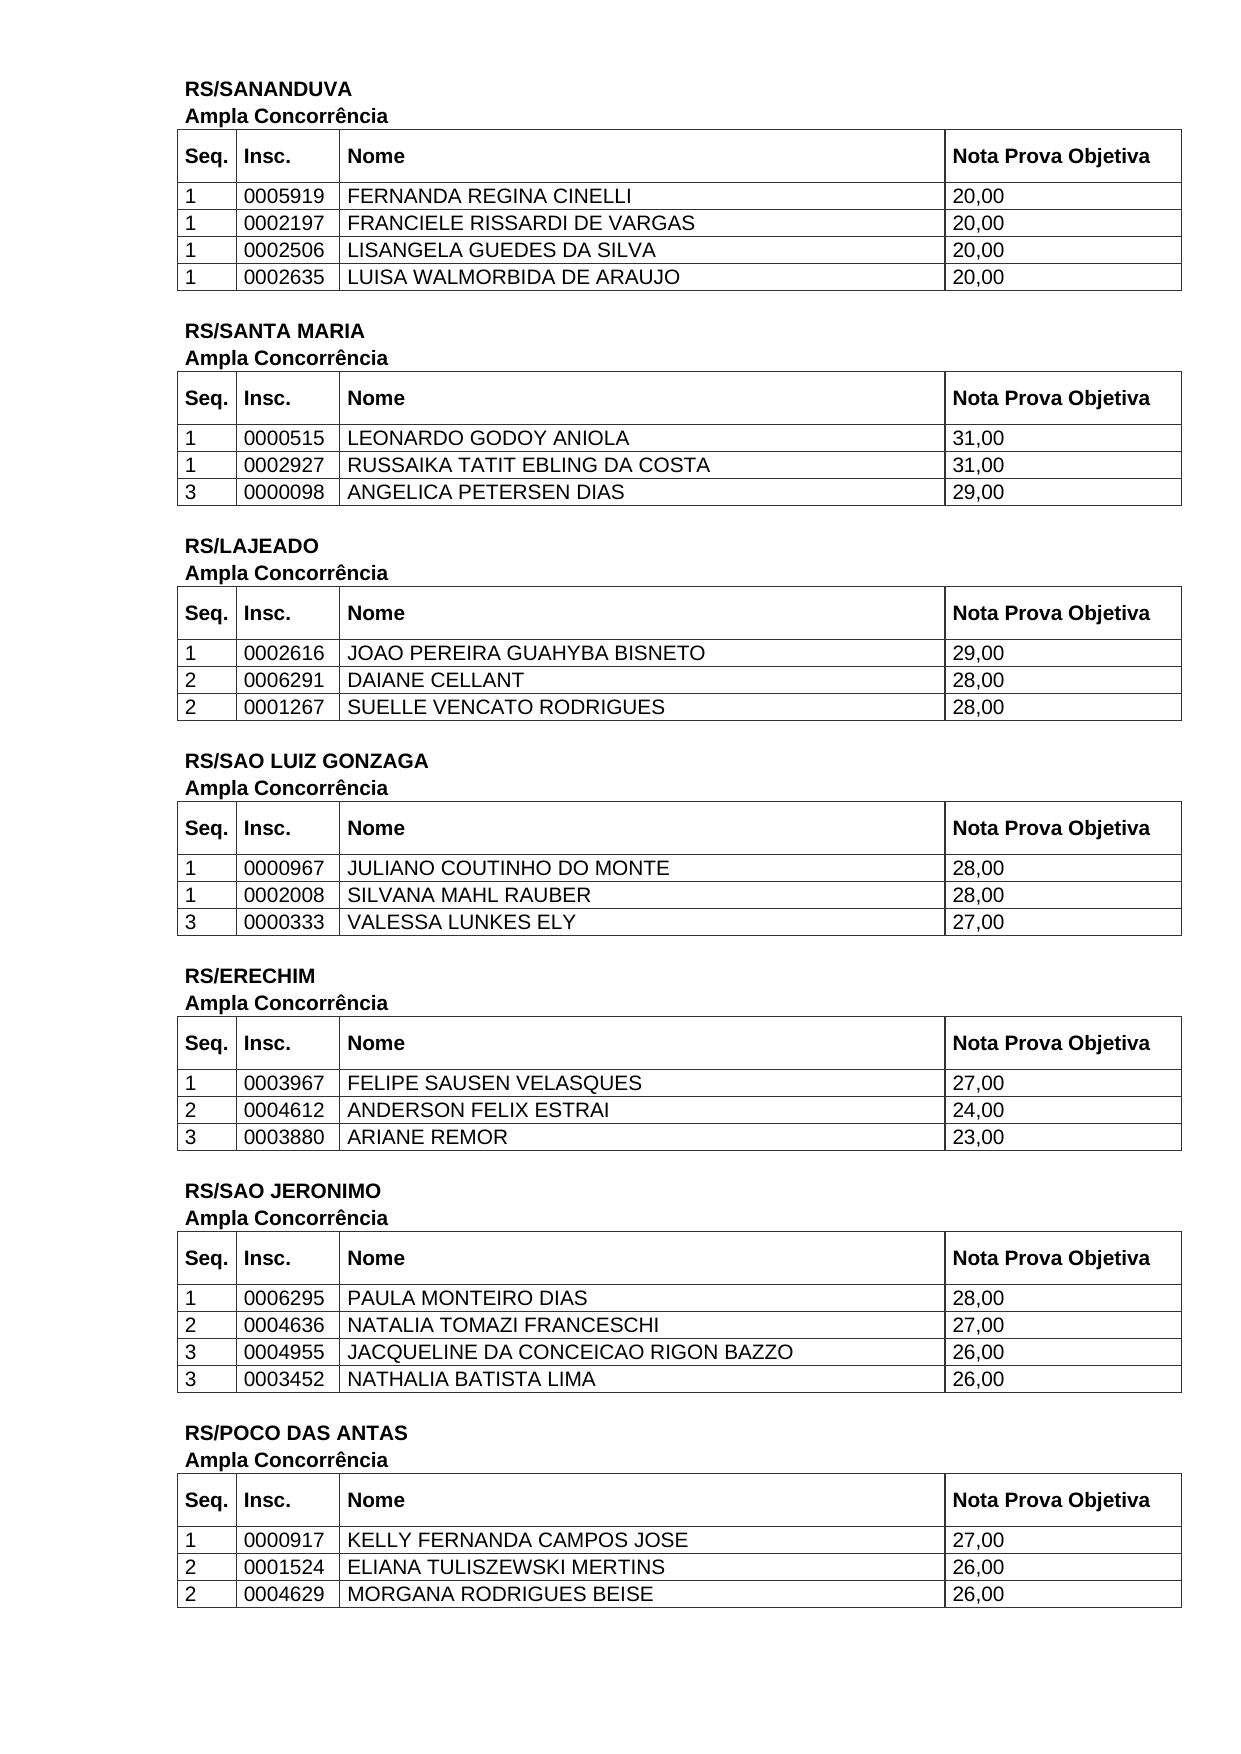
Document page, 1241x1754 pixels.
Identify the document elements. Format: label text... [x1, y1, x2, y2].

table_cell 0004612 [237, 1097, 339, 1123]
table_cell [340, 1151, 945, 1177]
table_cell 1 [178, 183, 236, 209]
table_cell [945, 102, 1181, 129]
table_cell Seq. [178, 802, 236, 854]
table_cell [945, 962, 1181, 989]
table_cell 20,00 [946, 237, 1181, 263]
table_cell 2 [178, 694, 236, 720]
table_cell Insc. [237, 130, 339, 182]
table_cell 23,00 [946, 1124, 1181, 1150]
table_cell ANGELICA PETERSEN DIAS [340, 479, 944, 505]
table_cell VALESSA LUNKES ELY [340, 909, 944, 935]
table_cell SILVANA MAHL RAUBER [340, 882, 944, 908]
table_cell RS/SAO LUIZ GONZAGA [177, 747, 945, 774]
table_cell [236, 1393, 340, 1419]
table_header RS/SANANDUVA [177, 75, 945, 102]
table_cell RS/SAO JERONIMO [177, 1177, 945, 1204]
table_cell 1 [178, 640, 236, 666]
table_cell [945, 344, 1181, 371]
table_cell 0003880 [237, 1124, 339, 1150]
table_cell [340, 936, 945, 962]
table_cell [236, 936, 340, 962]
table_cell Ampla Concorrência [177, 1446, 945, 1473]
table_cell [945, 989, 1181, 1016]
table_cell [945, 559, 1181, 586]
table_cell [945, 317, 1181, 344]
table_cell [945, 1177, 1181, 1204]
table_cell JACQUELINE DA CONCEICAO RIGON BAZZO [340, 1339, 944, 1365]
table_cell Nota Prova Objetiva [946, 1017, 1181, 1069]
table_cell 27,00 [946, 1527, 1181, 1553]
table_cell 0002506 [237, 237, 339, 263]
table_cell Nota Prova Objetiva [946, 130, 1181, 182]
table_cell 26,00 [946, 1554, 1181, 1580]
table_cell Nome [340, 130, 944, 182]
table_cell ARIANE REMOR [340, 1124, 944, 1150]
table_cell [177, 291, 236, 317]
table_cell Insc. [237, 1017, 339, 1069]
table_cell Ampla Concorrência [177, 102, 945, 129]
table_cell [945, 1393, 1181, 1419]
table_cell [340, 721, 945, 747]
table_cell 28,00 [946, 882, 1181, 908]
table_cell Ampla Concorrência [177, 989, 945, 1016]
table_cell 0000333 [237, 909, 339, 935]
table_cell 3 [178, 909, 236, 935]
table_cell 0000098 [237, 479, 339, 505]
table_cell 27,00 [946, 1312, 1181, 1338]
table_cell RS/ERECHIM [177, 962, 945, 989]
table_cell [945, 1204, 1181, 1231]
table_cell 3 [178, 1366, 236, 1392]
table_cell 0001267 [237, 694, 339, 720]
table_cell 24,00 [946, 1097, 1181, 1123]
table_cell 0004955 [237, 1339, 339, 1365]
table_cell Seq. [178, 372, 236, 424]
table_cell RS/POCO DAS ANTAS [177, 1419, 945, 1446]
table_cell FELIPE SAUSEN VELASQUES [340, 1070, 944, 1096]
table_cell RUSSAIKA TATIT EBLING DA COSTA [340, 452, 944, 478]
table_cell 0000967 [237, 855, 339, 881]
table_cell 1 [178, 1070, 236, 1096]
table_cell Ampla Concorrência [177, 774, 945, 801]
table_cell Nome [340, 1017, 944, 1069]
table_cell 1 [178, 210, 236, 236]
table_cell 0006291 [237, 667, 339, 693]
table_cell KELLY FERNANDA CAMPOS JOSE [340, 1527, 944, 1553]
table_cell Nome [340, 1232, 944, 1284]
table_cell 0002616 [237, 640, 339, 666]
table_cell 1 [178, 1527, 236, 1553]
table_cell PAULA MONTEIRO DIAS [340, 1285, 944, 1311]
table_cell [177, 936, 236, 962]
table_cell LEONARDO GODOY ANIOLA [340, 425, 944, 451]
table_cell 3 [178, 1124, 236, 1150]
table_cell [340, 1393, 945, 1419]
table_cell 29,00 [946, 479, 1181, 505]
table_cell [945, 532, 1181, 559]
table_cell [236, 1151, 340, 1177]
table_cell [945, 1151, 1181, 1177]
table_cell Seq. [178, 1017, 236, 1069]
table_cell Nome [340, 1474, 944, 1526]
table_cell 1 [178, 855, 236, 881]
table_cell 3 [178, 1339, 236, 1365]
table_cell 0002197 [237, 210, 339, 236]
table_cell 2 [178, 1554, 236, 1580]
table_cell 28,00 [946, 1285, 1181, 1311]
table_cell 28,00 [946, 694, 1181, 720]
table_cell Insc. [237, 802, 339, 854]
table_cell Insc. [237, 587, 339, 639]
table_cell 1 [178, 425, 236, 451]
table_cell 2 [178, 667, 236, 693]
table_cell 0000917 [237, 1527, 339, 1553]
table_cell 0000515 [237, 425, 339, 451]
table_cell Seq. [178, 1232, 236, 1284]
table_cell [177, 506, 236, 532]
table_cell [177, 721, 236, 747]
table_cell 2 [178, 1097, 236, 1123]
table_cell NATHALIA BATISTA LIMA [340, 1366, 944, 1392]
table_cell 0003967 [237, 1070, 339, 1096]
table_cell 20,00 [946, 210, 1181, 236]
table_cell 0005919 [237, 183, 339, 209]
table_cell MORGANA RODRIGUES BEISE [340, 1581, 944, 1607]
table_cell 1 [178, 452, 236, 478]
table_cell 31,00 [946, 452, 1181, 478]
table_cell 0003452 [237, 1366, 339, 1392]
table_cell DAIANE CELLANT [340, 667, 944, 693]
table_cell Seq. [178, 587, 236, 639]
table_cell LISANGELA GUEDES DA SILVA [340, 237, 944, 263]
table_cell [945, 747, 1181, 774]
table_cell Nome [340, 372, 944, 424]
table_cell 0002008 [237, 882, 339, 908]
table_cell Nota Prova Objetiva [946, 587, 1181, 639]
table_cell [945, 721, 1181, 747]
table_cell 28,00 [946, 667, 1181, 693]
table_cell [236, 721, 340, 747]
table_cell [945, 936, 1181, 962]
table_cell 0004629 [237, 1581, 339, 1607]
table_cell [945, 506, 1181, 532]
table_cell 0002927 [237, 452, 339, 478]
table_cell RS/LAJEADO [177, 532, 945, 559]
table_cell Ampla Concorrência [177, 344, 945, 371]
table_cell 1 [178, 882, 236, 908]
table_cell 2 [178, 1581, 236, 1607]
table_cell Nota Prova Objetiva [946, 1232, 1181, 1284]
table_cell RS/SANTA MARIA [177, 317, 945, 344]
table_cell [177, 1151, 236, 1177]
table_cell 3 [178, 479, 236, 505]
table_header [945, 75, 1181, 102]
table_cell 20,00 [946, 264, 1181, 290]
table_cell Insc. [237, 1474, 339, 1526]
table_cell [945, 1419, 1181, 1446]
table_cell NATALIA TOMAZI FRANCESCHI [340, 1312, 944, 1338]
table_cell [340, 506, 945, 532]
table_cell 31,00 [946, 425, 1181, 451]
table_cell 28,00 [946, 855, 1181, 881]
table_cell JULIANO COUTINHO DO MONTE [340, 855, 944, 881]
table_cell Nome [340, 587, 944, 639]
table_cell 20,00 [946, 183, 1181, 209]
table_cell 0002635 [237, 264, 339, 290]
table_cell 26,00 [946, 1581, 1181, 1607]
table_cell Nota Prova Objetiva [946, 802, 1181, 854]
table_cell ELIANA TULISZEWSKI MERTINS [340, 1554, 944, 1580]
table_cell [945, 1446, 1181, 1473]
table_cell [340, 291, 945, 317]
table_cell Nome [340, 802, 944, 854]
table_cell 0006295 [237, 1285, 339, 1311]
table_cell Ampla Concorrência [177, 1204, 945, 1231]
table_cell LUISA WALMORBIDA DE ARAUJO [340, 264, 944, 290]
table_cell SUELLE VENCATO RODRIGUES [340, 694, 944, 720]
table_cell 1 [178, 1285, 236, 1311]
table_cell JOAO PEREIRA GUAHYBA BISNETO [340, 640, 944, 666]
table_cell Insc. [237, 1232, 339, 1284]
table_cell 1 [178, 237, 236, 263]
table_cell 2 [178, 1312, 236, 1338]
table_cell 1 [178, 264, 236, 290]
table_cell 27,00 [946, 909, 1181, 935]
table_cell 29,00 [946, 640, 1181, 666]
table_cell [177, 1393, 236, 1419]
table_cell Nota Prova Objetiva [946, 372, 1181, 424]
table_cell ANDERSON FELIX ESTRAI [340, 1097, 944, 1123]
table_cell FERNANDA REGINA CINELLI [340, 183, 944, 209]
table_cell [236, 291, 340, 317]
table_cell [945, 774, 1181, 801]
table_cell Nota Prova Objetiva [946, 1474, 1181, 1526]
table_cell Insc. [237, 372, 339, 424]
table_cell Ampla Concorrência [177, 559, 945, 586]
table_cell [945, 291, 1181, 317]
table_cell 0004636 [237, 1312, 339, 1338]
table_cell 27,00 [946, 1070, 1181, 1096]
table_cell Seq. [178, 1474, 236, 1526]
table_cell 0001524 [237, 1554, 339, 1580]
table_cell 26,00 [946, 1366, 1181, 1392]
table_cell 26,00 [946, 1339, 1181, 1365]
table_cell Seq. [178, 130, 236, 182]
table_cell [236, 506, 340, 532]
table_cell FRANCIELE RISSARDI DE VARGAS [340, 210, 944, 236]
